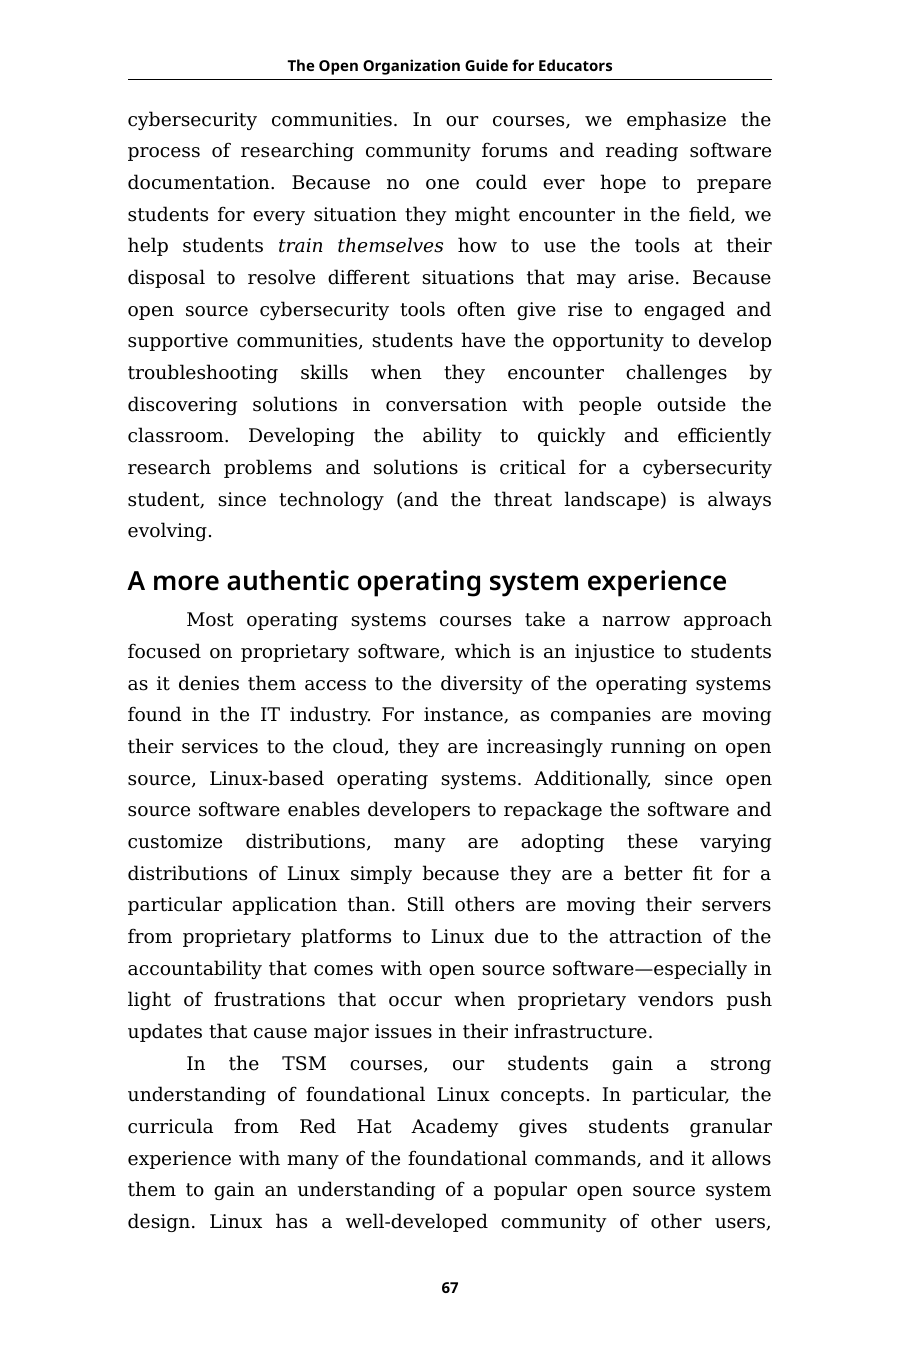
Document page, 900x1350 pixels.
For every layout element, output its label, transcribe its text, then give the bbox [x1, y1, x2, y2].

text Most operating systems courses take a narrow approach focused on proprietary software, which is an injustice to students as it denies them access to the diversity of the operating systems found in the IT industry. For instance, as companies are moving their services to the cloud, they are increasingly running on open source, Linux-based operating systems. Additionally, since open source software enables developers to repackage the software and customize distributions, many are adopting these varying distributions of Linux simply because they are a better fit for a particular application than. Still others are moving their servers from proprietary platforms to Linux due to the attraction of the accountability that comes with open source software—especially in light of frustrations that occur when proprietary vendors push updates that cause major issues in their infrastructure. [127, 609, 772, 1043]
text In the TSM courses, our students gain a strong understanding of foundational Linux concepts. In particular, the curricula from Red Hat Academy gives students granular experience with many of the foundational commands, and it allows them to gain an understanding of a popular open source system design. Linux has a well-developed community of other users, [127, 1053, 772, 1233]
text cybersecurity communities. In our courses, we emphasize the process of researching community forums and reading software documentation. Because no one could ever hope to prepare students for every situation they might encounter in the field, we help students train themselves how to use the tools at their disposal to resolve different situations that may arise. Because open source cybersecurity tools often give rise to engaged and supportive communities, students have the opportunity to develop troubleshooting skills when they encounter challenges by discovering solutions in conversation with people outside the classroom. Developing the ability to quickly and efficiently research problems and solutions is critical for a cybersecurity student, since technology (and the threat landscape) is always evolving. [127, 109, 772, 542]
subtitle A more authentic operating system experience [127, 567, 772, 597]
